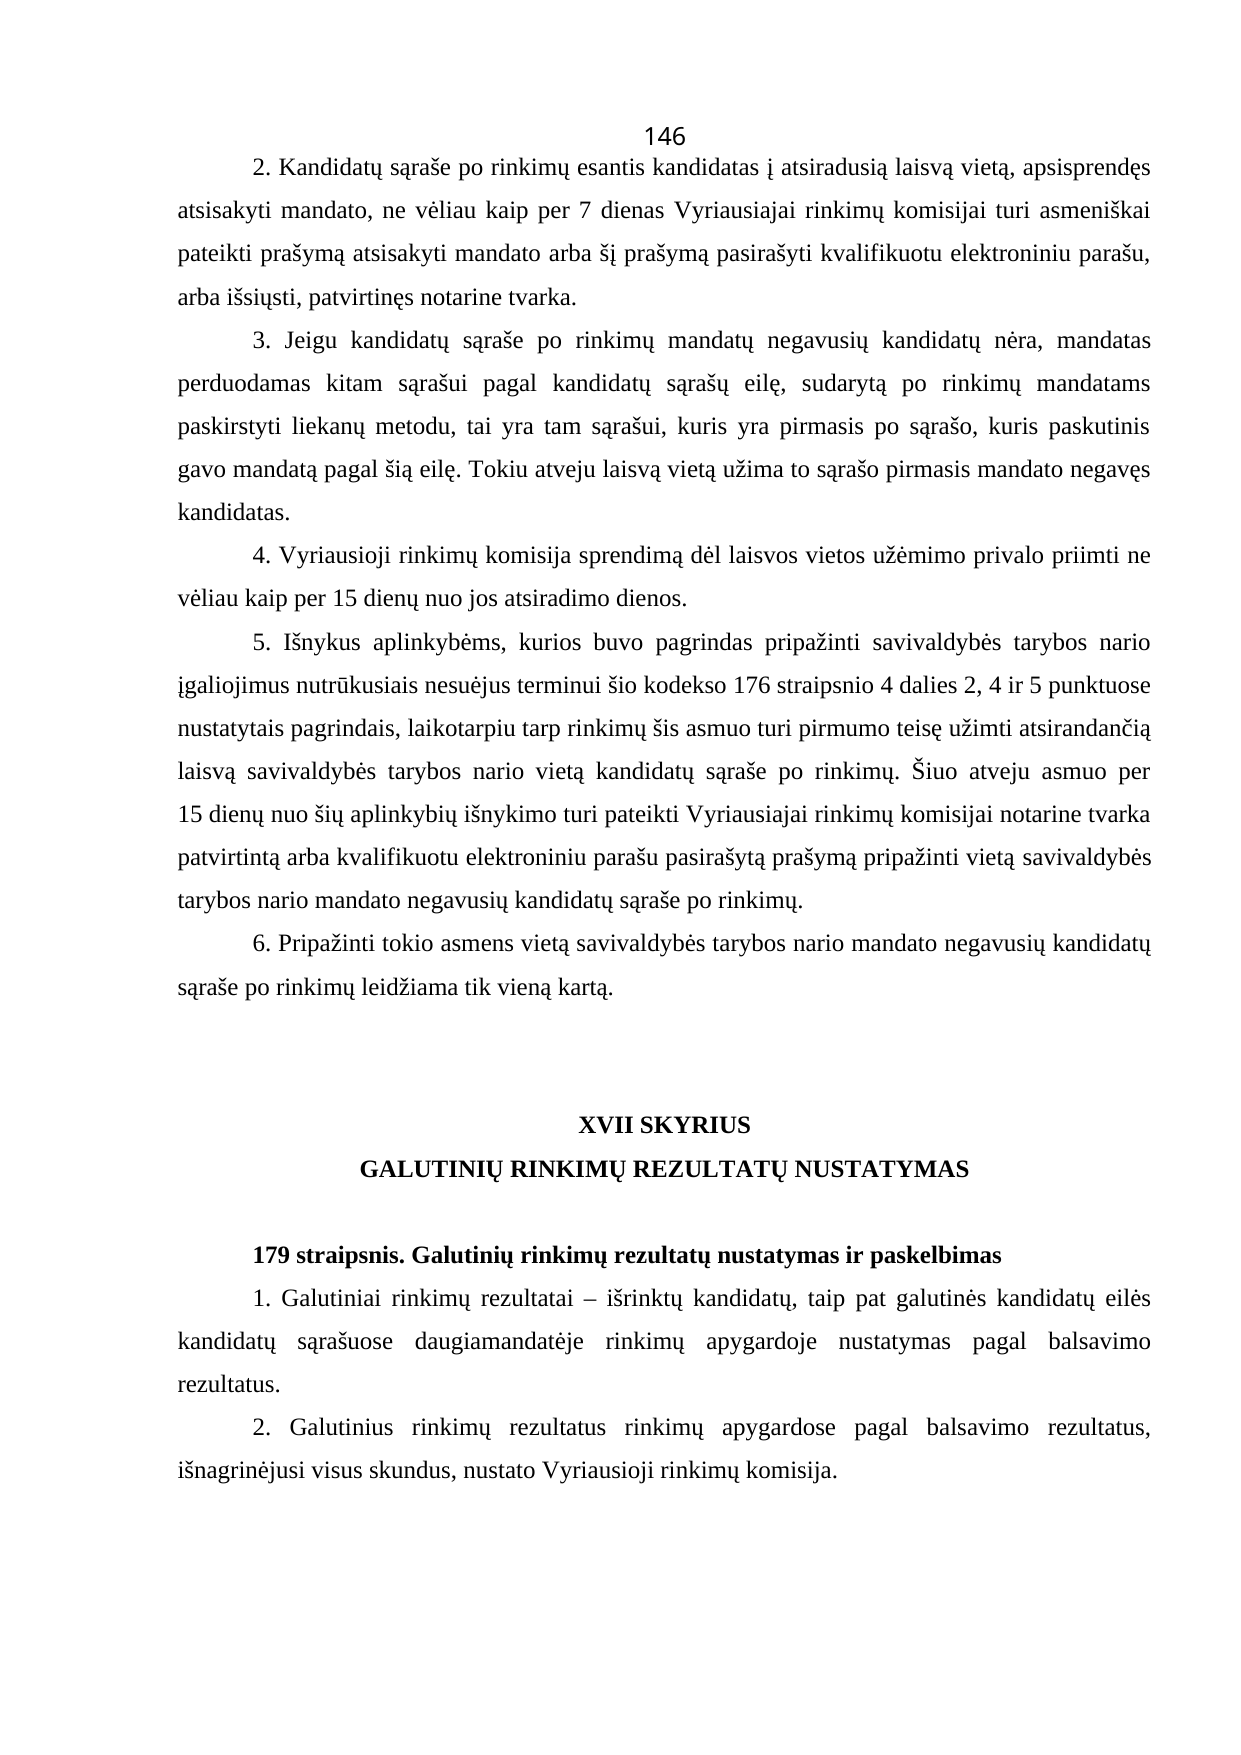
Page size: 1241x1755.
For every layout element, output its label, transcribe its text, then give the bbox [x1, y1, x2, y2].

text 4. Vyriausioji rinkimų komisija sprendimą dėl laisvos vietos užėmimo privalo priimti ne vėliau kaip per 15 dienų nuo jos atsiradimo dienos. [177, 540, 1152, 612]
text 1. Galutiniai rinkimų rezultatai – išrinktų kandidatų, taip pat galutinės kandidatų eilės kandidatų sąrašuose daugiamandatėje rinkimų apygardoje nustatymas pagal balsavimo rezultatus. [177, 1283, 1152, 1398]
text 3. Jeigu kandidatų sąraše po rinkimų mandatų negavusių kandidatų nėra, mandatas perduodamas kitam sąrašui pagal kandidatų sąrašų eilę, sudarytą po rinkimų mandatams paskirstyti liekanų metodu, tai yra tam sąrašui, kuris yra pirmasis po sąrašo, kuris paskutinis gavo mandatą pagal šią eilę. Tokiu atveju laisvą vietą užima to sąrašo pirmasis mandato negavęs kandidatas. [177, 325, 1152, 526]
text 179 straipsnis. Galutinių rinkimų rezultatų nustatymas ir paskelbimas [177, 1240, 1152, 1269]
text 5. Išnykus aplinkybėms, kurios buvo pagrindas pripažinti savivaldybės tarybos nario įgaliojimus nutrūkusiais nesuėjus terminui šio kodekso 176 straipsnio 4 dalies 2, 4 ir 5 punktuose nustatytais pagrindais, laikotarpiu tarp rinkimų šis asmuo turi pirmumo teisę užimti atsirandančią laisvą savivaldybės tarybos nario vietą kandidatų sąraše po rinkimų. Šiuo atveju asmuo per 15 dienų nuo šių aplinkybių išnykimo turi pateikti Vyriausiajai rinkimų komisijai notarine tvarka patvirtintą arba kvalifikuotu elektroniniu parašu pasirašytą prašymą pripažinti vietą savivaldybės tarybos nario mandato negavusių kandidatų sąraše po rinkimų. [177, 627, 1152, 914]
text 6. Pripažinti tokio asmens vietą savivaldybės tarybos nario mandato negavusių kandidatų sąraše po rinkimų leidžiama tik vieną kartą. [177, 928, 1152, 1000]
text XVII SKYRIUS [177, 1111, 1152, 1139]
text GALUTINIŲ RINKIMŲ REZULTATŲ NUSTATYMAS [177, 1154, 1152, 1182]
text 2. Kandidatų sąraše po rinkimų esantis kandidatas į atsiradusią laisvą vietą, apsisprendęs atsisakyti mandato, ne vėliau kaip per 7 dienas Vyriausiajai rinkimų komisijai turi asmeniškai pateikti prašymą atsisakyti mandato arba šį prašymą pasirašyti kvalifikuotu elektroniniu parašu, arba išsiųsti, patvirtinęs notarine tvarka. [177, 152, 1152, 310]
text 2. Galutinius rinkimų rezultatus rinkimų apygardose pagal balsavimo rezultatus, išnagrinėjusi visus skundus, nustato Vyriausioji rinkimų komisija. [177, 1412, 1152, 1484]
